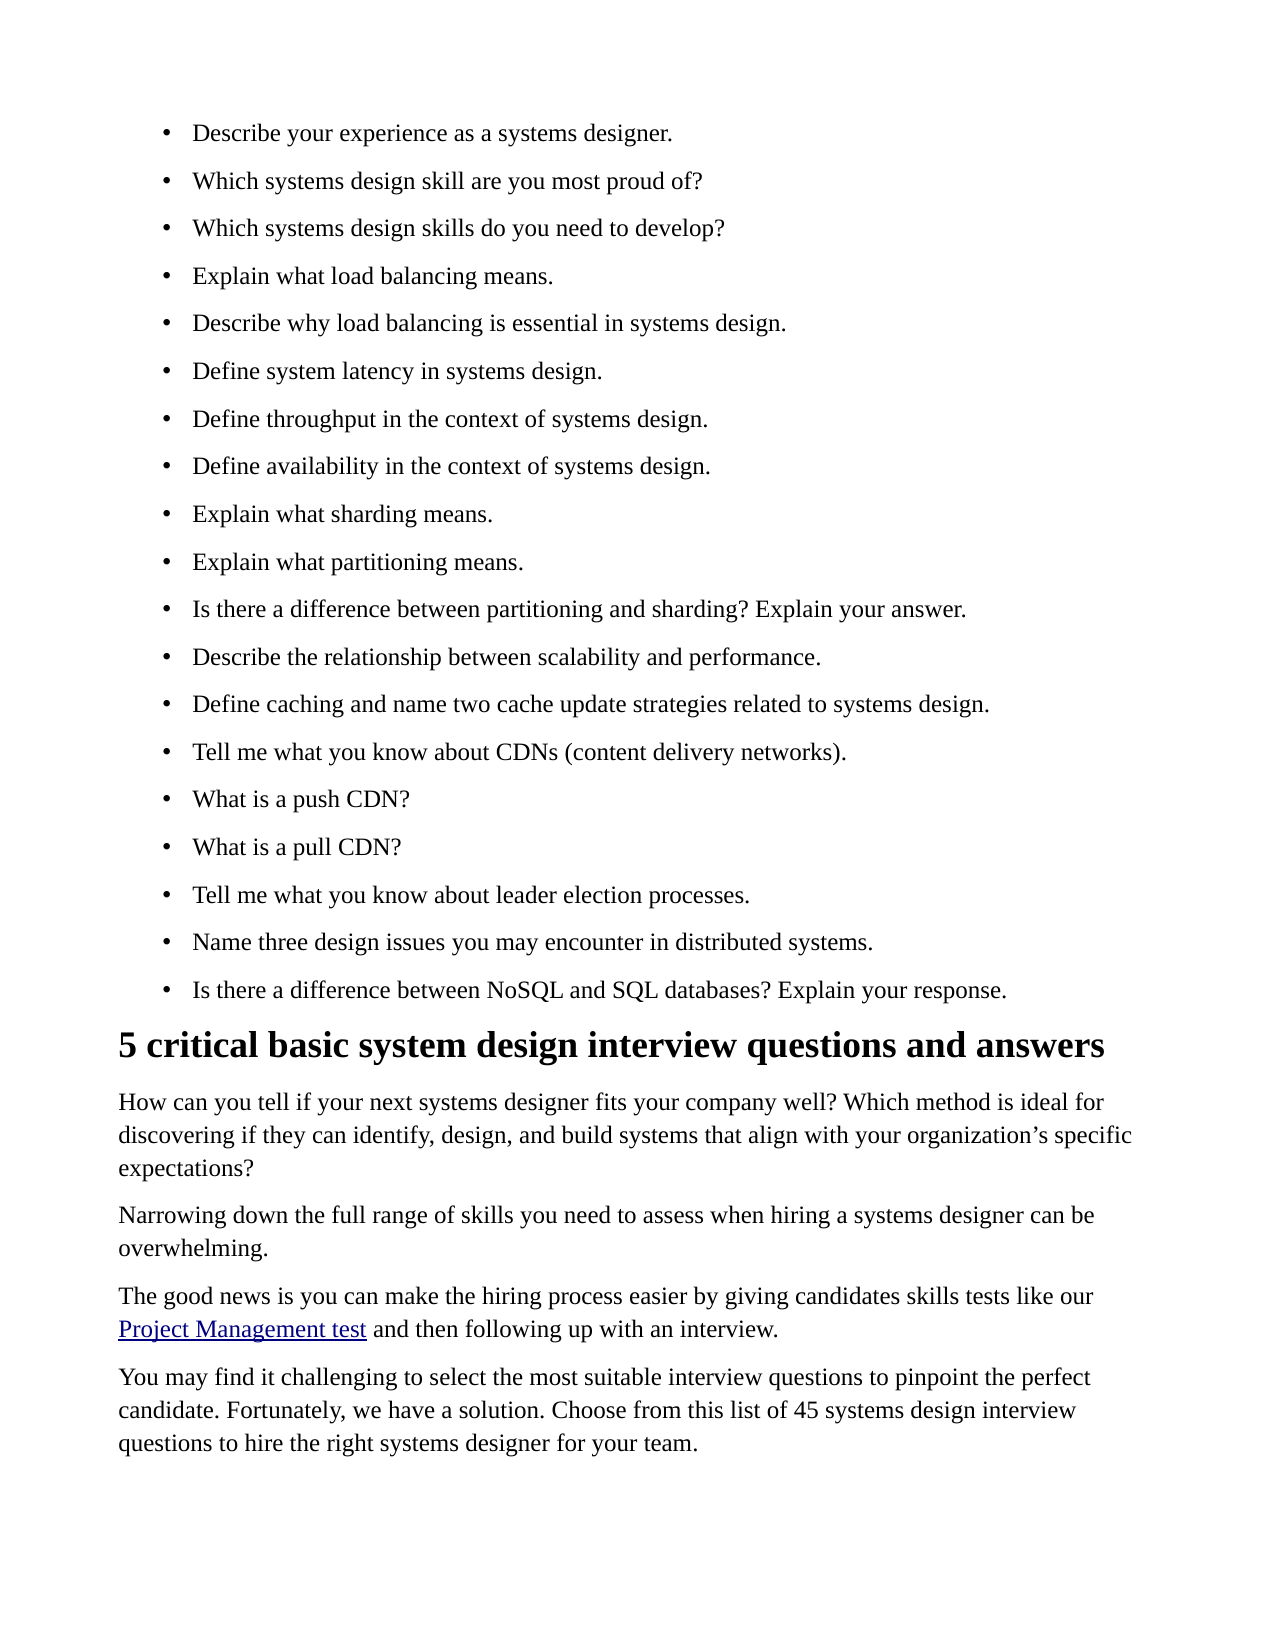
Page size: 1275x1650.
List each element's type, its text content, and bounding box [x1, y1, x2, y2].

list Define throughput in the context of systems design. [162, 404, 1157, 432]
list Describe why load balancing is essential in systems design. [162, 308, 1157, 337]
list Explain what partitioning means. [162, 547, 1157, 575]
list Is there a difference between NoSQL and SQL databases? Explain your response. [162, 975, 1157, 1004]
list Which systems design skills do you need to develop? [162, 213, 1157, 242]
list Define caching and name two cache update strategies related to systems design. [162, 689, 1157, 718]
list Define system latency in systems design. [162, 356, 1157, 385]
text The good news is you can make the hiring process easier by giving candidates skills tests like our Project Management test and then following up with an interview. [118, 1281, 1157, 1343]
list Explain what sharding means. [162, 499, 1157, 528]
list What is a pull CDN? [162, 832, 1157, 861]
list Describe your experience as a systems designer. [162, 118, 1157, 147]
list Tell me what you know about leader election processes. [162, 880, 1157, 908]
list Is there a difference between partitioning and sharding? Explain your answer. [162, 594, 1157, 623]
list Describe the relationship between scalability and performance. [162, 642, 1157, 671]
text Narrowing down the full range of skills you need to assess when hiring a systems designer can be overwhelming. [118, 1200, 1157, 1262]
text How can you tell if your next systems designer fits your company well? Which method is ideal for discovering if they can identify, design, and build systems that align with your organization’s specific expectations? [118, 1087, 1157, 1182]
list Define availability in the context of systems design. [162, 451, 1157, 480]
list Tell me what you know about CDNs (content delivery networks). [162, 737, 1157, 766]
subtitle 5 critical basic system design interview questions and answers [118, 1023, 1157, 1066]
list Which systems design skill are you most proud of? [162, 166, 1157, 194]
list Explain what load balancing means. [162, 261, 1157, 290]
list Name three design issues you may encounter in distributed systems. [162, 927, 1157, 956]
list What is a push CDN? [162, 784, 1157, 813]
text You may find it challenging to select the most suitable interview questions to pinpoint the perfect candidate. Fortunately, we have a solution. Choose from this list of 45 systems design interview questions to hire the right systems designer for your team. [118, 1362, 1157, 1456]
